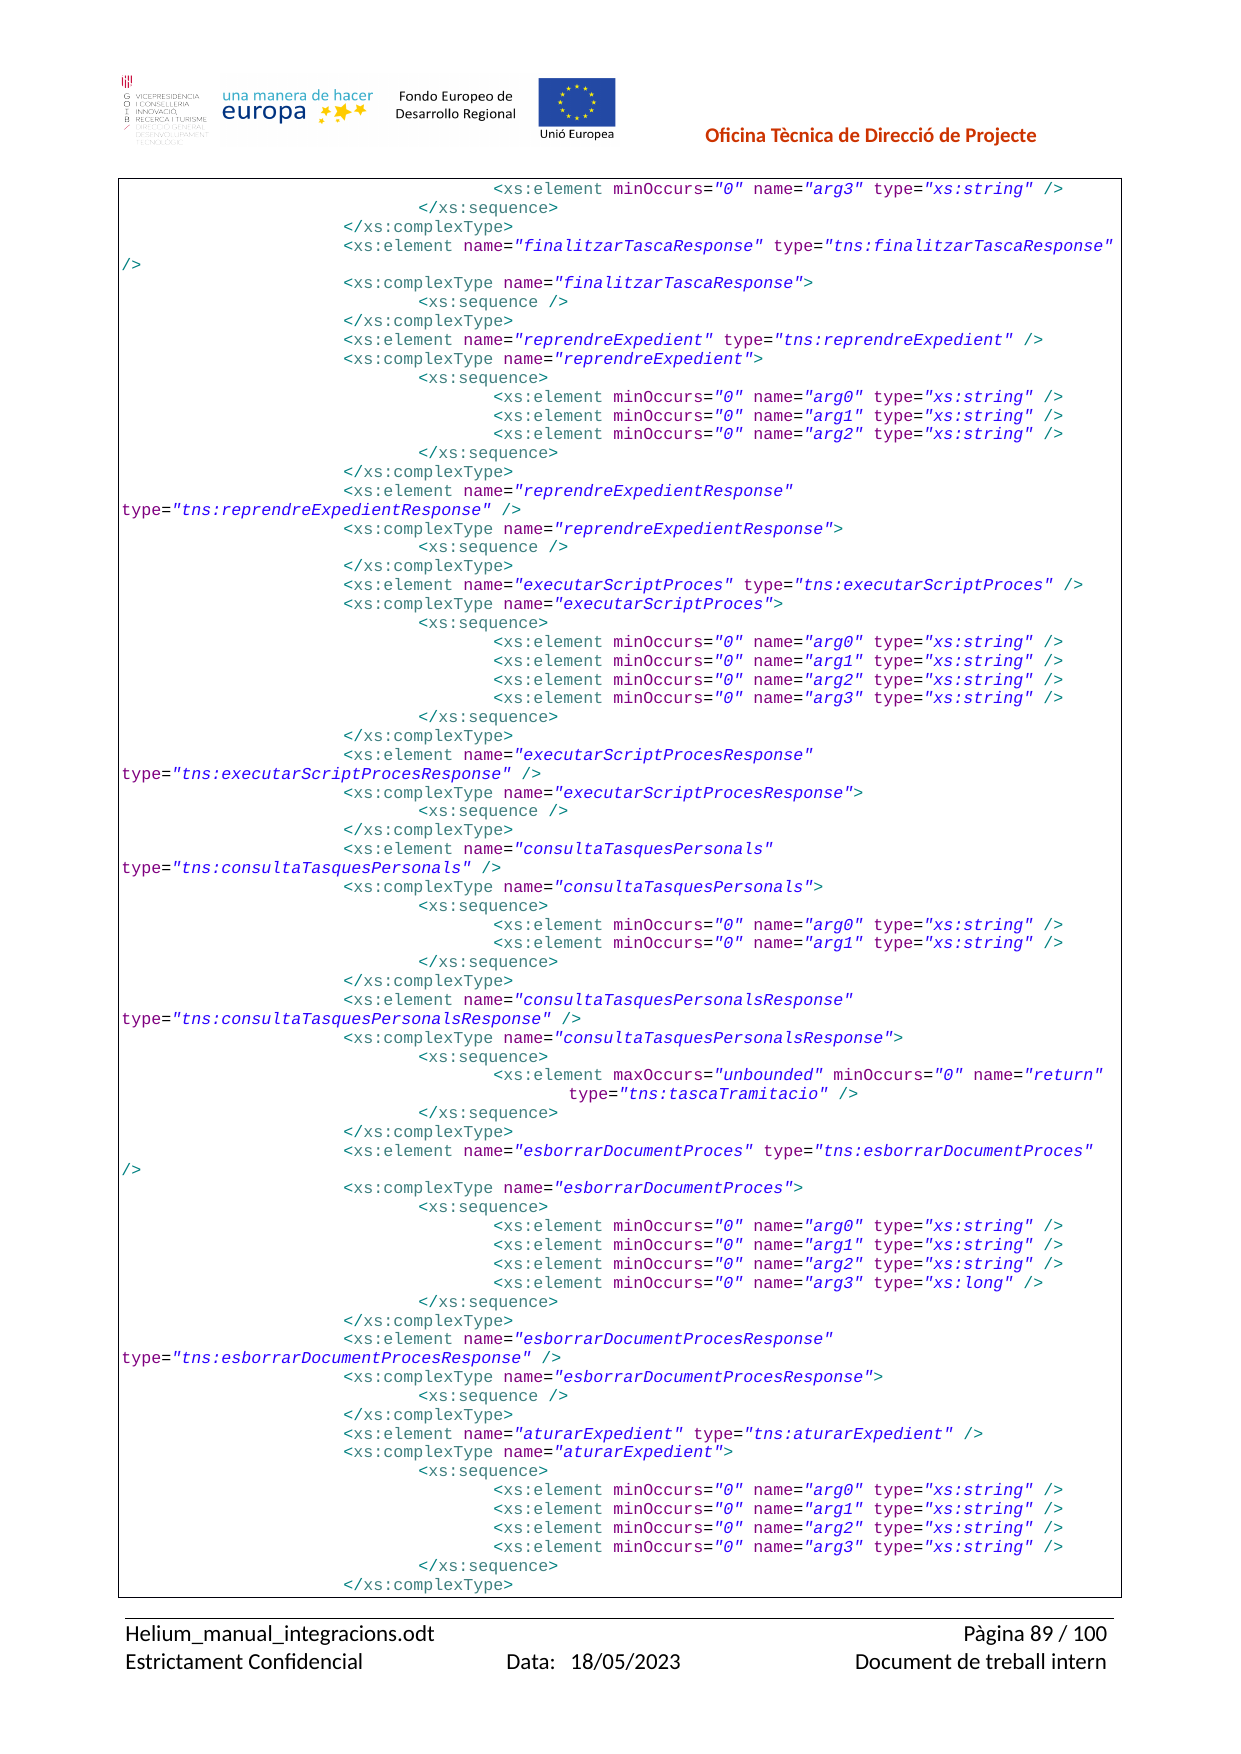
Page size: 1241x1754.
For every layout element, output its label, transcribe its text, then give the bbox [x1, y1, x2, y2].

text <xs:element name="esborrarDocumentProcesResponse" type="tns:esborrarDocumentProcesResponse" /> [119, 1328, 1121, 1366]
text <xs:sequence> [119, 894, 1121, 913]
text </xs:complexType> [119, 215, 1121, 234]
text <xs:element name="consultaTasquesPersonalsResponse" type="tns:consultaTasquesPersonalsResponse" /> [119, 988, 1121, 1026]
text </xs:complexType> [119, 819, 1121, 838]
text </xs:complexType> [119, 1573, 1121, 1597]
text </xs:sequence> [119, 442, 1121, 461]
text <xs:element minOccurs="0" name="arg2" type="xs:string" /> [119, 668, 1121, 687]
text </xs:complexType> [119, 1403, 1121, 1422]
text <xs:element name="consultaTasquesPersonals" type="tns:consultaTasquesPersonals" /> [119, 838, 1121, 875]
text type="tns:tascaTramitacio" /> [119, 1083, 1121, 1102]
text <xs:element minOccurs="0" name="arg3" type="xs:long" /> [119, 1271, 1121, 1290]
text <xs:element name="reprendreExpedientResponse" type="tns:reprendreExpedientResponse" /> [119, 479, 1121, 517]
text <xs:element name="executarScriptProces" type="tns:executarScriptProces" /> [119, 574, 1121, 592]
text <xs:element name="esborrarDocumentProces" type="tns:esborrarDocumentProces" /> [119, 1139, 1121, 1177]
text <xs:sequence /> [119, 291, 1121, 310]
text <xs:element maxOccurs="unbounded" minOccurs="0" name="return" [119, 1064, 1121, 1083]
text <xs:sequence> [119, 1045, 1121, 1064]
text <xs:element minOccurs="0" name="arg0" type="xs:string" /> [119, 630, 1121, 649]
text <xs:element minOccurs="0" name="arg1" type="xs:string" /> [119, 1233, 1121, 1252]
text <xs:sequence> [119, 366, 1121, 385]
text <xs:element name="reprendreExpedient" type="tns:reprendreExpedient" /> [119, 328, 1121, 347]
text <xs:element minOccurs="0" name="arg0" type="xs:string" /> [119, 1215, 1121, 1233]
text <xs:element minOccurs="0" name="arg0" type="xs:string" /> [119, 385, 1121, 404]
text <xs:sequence> [119, 611, 1121, 630]
text </xs:complexType> [119, 310, 1121, 328]
text </xs:complexType> [119, 555, 1121, 574]
picture [219, 73, 621, 147]
text </xs:complexType> [119, 969, 1121, 988]
text <xs:element name="finalitzarTascaResponse" type="tns:finalitzarTascaResponse" /> [119, 234, 1121, 272]
text </xs:sequence> [119, 197, 1121, 215]
text </xs:complexType> [119, 461, 1121, 479]
text <xs:complexType name="executarScriptProces"> [119, 592, 1121, 611]
text <xs:sequence /> [119, 800, 1121, 819]
text <xs:element minOccurs="0" name="arg2" type="xs:string" /> [119, 1516, 1121, 1535]
text <xs:complexType name="aturarExpedient"> [119, 1441, 1121, 1460]
text </xs:complexType> [119, 724, 1121, 743]
text <xs:complexType name="consultaTasquesPersonals"> [119, 875, 1121, 894]
picture [118, 73, 213, 147]
text <xs:element name="aturarExpedient" type="tns:aturarExpedient" /> [119, 1422, 1121, 1441]
text </xs:complexType> [119, 1309, 1121, 1328]
text <xs:element minOccurs="0" name="arg1" type="xs:string" /> [119, 404, 1121, 423]
text <xs:complexType name="reprendreExpedientResponse"> [119, 517, 1121, 536]
text <xs:complexType name="esborrarDocumentProces"> [119, 1177, 1121, 1196]
text <xs:sequence> [119, 1196, 1121, 1215]
text <xs:complexType name="executarScriptProcesResponse"> [119, 781, 1121, 800]
text <xs:element minOccurs="0" name="arg2" type="xs:string" /> [119, 423, 1121, 442]
text <xs:complexType name="reprendreExpedient"> [119, 347, 1121, 366]
text </xs:sequence> [119, 1102, 1121, 1120]
text <xs:element minOccurs="0" name="arg0" type="xs:string" /> [119, 1479, 1121, 1497]
text <xs:sequence> [119, 1460, 1121, 1479]
text </xs:sequence> [119, 1290, 1121, 1309]
text <xs:element minOccurs="0" name="arg3" type="xs:string" /> [119, 179, 1121, 197]
text <xs:complexType name="esborrarDocumentProcesResponse"> [119, 1366, 1121, 1384]
text <xs:element minOccurs="0" name="arg2" type="xs:string" /> [119, 1252, 1121, 1271]
text <xs:element minOccurs="0" name="arg0" type="xs:string" /> [119, 913, 1121, 932]
text <xs:element minOccurs="0" name="arg3" type="xs:string" /> [119, 1535, 1121, 1554]
text <xs:sequence /> [119, 536, 1121, 555]
text <xs:element minOccurs="0" name="arg1" type="xs:string" /> [119, 932, 1121, 951]
text <xs:complexType name="consultaTasquesPersonalsResponse"> [119, 1026, 1121, 1045]
text </xs:sequence> [119, 951, 1121, 969]
text </xs:sequence> [119, 706, 1121, 724]
text <xs:complexType name="finalitzarTascaResponse"> [119, 272, 1121, 291]
text </xs:sequence> [119, 1554, 1121, 1573]
text </xs:complexType> [119, 1120, 1121, 1139]
text <xs:element name="executarScriptProcesResponse" type="tns:executarScriptProcesResponse" /> [119, 743, 1121, 781]
text <xs:element minOccurs="0" name="arg1" type="xs:string" /> [119, 649, 1121, 668]
text <xs:element minOccurs="0" name="arg1" type="xs:string" /> [119, 1497, 1121, 1516]
text <xs:element minOccurs="0" name="arg3" type="xs:string" /> [119, 687, 1121, 706]
text <xs:sequence /> [119, 1384, 1121, 1403]
